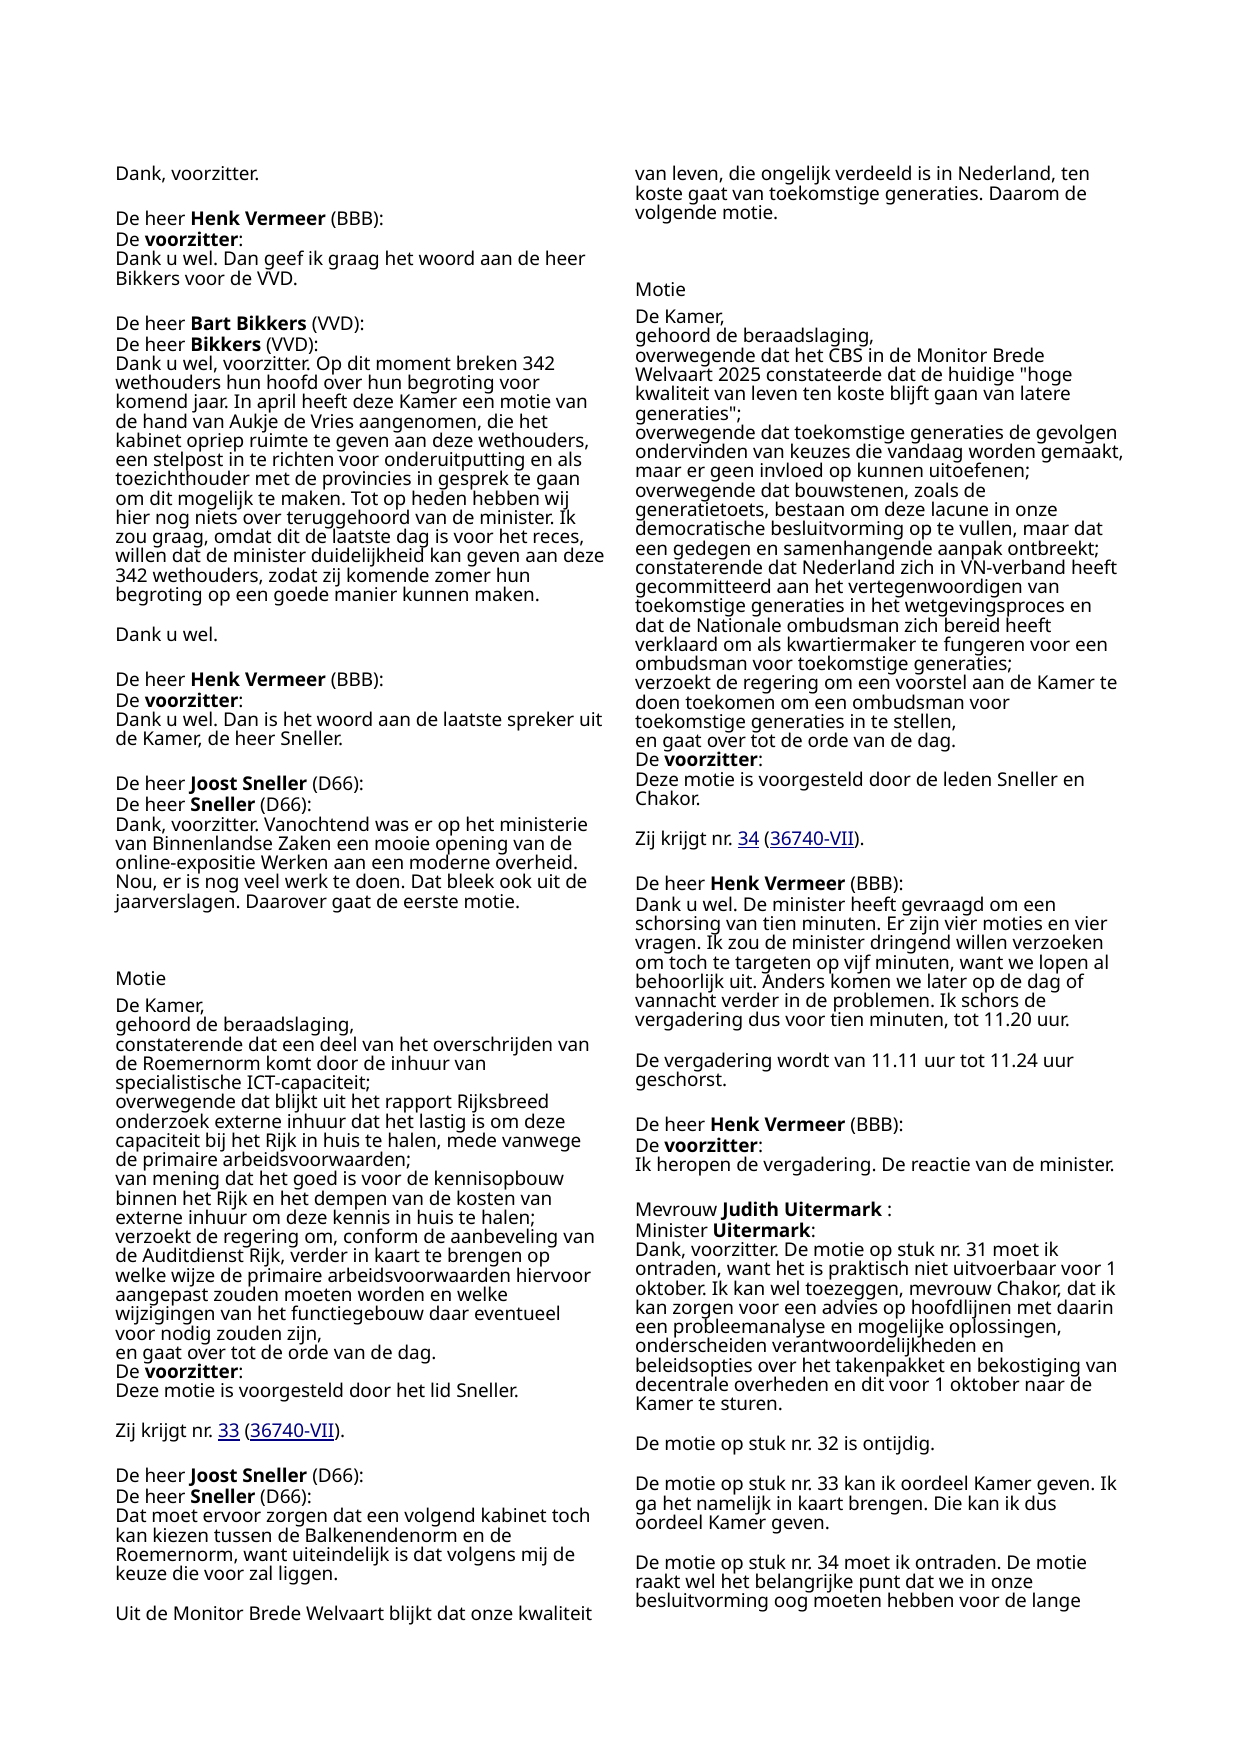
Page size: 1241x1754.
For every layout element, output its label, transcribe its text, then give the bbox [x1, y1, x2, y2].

text Zij krijgt nr. 33 (36740-VII). [115, 1422, 605, 1442]
text De Kamer, [115, 997, 605, 1016]
text Minister Uitermark: [635, 1222, 1125, 1241]
text Ik heropen de vergadering. De reactie van de minister. [635, 1156, 1125, 1175]
text De Kamer, [635, 308, 1125, 327]
text De heer Henk Vermeer (BBB): [115, 666, 605, 692]
text Deze motie is voorgesteld door het lid Sneller. [115, 1382, 605, 1402]
text en gaat over tot de orde van de dag. [115, 1344, 605, 1363]
text gehoord de beraadslaging, [115, 1016, 605, 1036]
text overwegende dat blijkt uit het rapport Rijksbreed onderzoek externe inhuur dat het lastig is om deze capaciteit bij het Rijk in huis te halen, mede vanwege de primaire arbeidsvoorwaarden; [115, 1093, 605, 1170]
text Deze motie is voorgesteld door de leden Sneller en Chakor. [635, 771, 1125, 809]
text van leven, die ongelijk verdeeld is in Nederland, ten koste gaat van toekomstige generaties. Daarom de volgende motie. [635, 165, 1125, 223]
text De voorzitter: [635, 1137, 1125, 1156]
text Zij krijgt nr. 34 (36740-VII). [635, 830, 1125, 849]
text constaterende dat een deel van het overschrijden van de Roemernorm komt door de inhuur van specialistische ICT-capaciteit; [115, 1036, 605, 1093]
text Mevrouw Judith Uitermark : [635, 1196, 1125, 1222]
text De voorzitter: [115, 1363, 605, 1382]
text De motie op stuk nr. 34 moet ik ontraden. De motie raakt wel het belangrijke punt dat we in onze besluitvorming oog moeten hebben voor de lange [635, 1554, 1125, 1612]
text De heer Sneller (D66): [115, 1488, 605, 1507]
text De heer Sneller (D66): [115, 796, 605, 816]
text Motie [115, 965, 605, 991]
text Dat moet ervoor zorgen dat een volgend kabinet toch kan kiezen tussen de Balkenendenorm en de Roemernorm, want uiteindelijk is dat volgens mij de keuze die voor zal liggen. [115, 1507, 605, 1584]
text constaterende dat Nederland zich in VN-verband heeft gecommitteerd aan het vertegenwoordigen van toekomstige generaties in het wetgevingsproces en dat de Nationale ombudsman zich bereid heeft verklaard om als kwartiermaker te fungeren voor een ombudsman voor toekomstige generaties; [635, 559, 1125, 674]
text De voorzitter: [115, 231, 605, 250]
text overwegende dat bouwstenen, zoals de generatietoets, bestaan om deze lacune in onze democratische besluitvorming op te vullen, maar dat een gedegen en samenhangende aanpak ontbreekt; [635, 482, 1125, 559]
text verzoekt de regering om, conform de aanbeveling van de Auditdienst Rijk, verder in kaart te brengen op welke wijze de primaire arbeidsvoorwaarden hiervoor aangepast zouden moeten worden en welke wijzigingen van het functiegebouw daar eventueel voor nodig zouden zijn, [115, 1228, 605, 1344]
text en gaat over tot de orde van de dag. [635, 732, 1125, 751]
text overwegende dat het CBS in de Monitor Brede Welvaart 2025 constateerde dat de huidige "hoge kwaliteit van leven ten koste blijft gaan van latere generaties"; [635, 347, 1125, 424]
text De motie op stuk nr. 33 kan ik oordeel Kamer geven. Ik ga het namelijk in kaart brengen. Die kan ik dus oordeel Kamer geven. [635, 1475, 1125, 1533]
text De heer Joost Sneller (D66): [115, 1462, 605, 1488]
text De voorzitter: [635, 751, 1125, 771]
text gehoord de beraadslaging, [635, 327, 1125, 347]
text Dank, voorzitter. De motie op stuk nr. 31 moet ik ontraden, want het is praktisch niet uitvoerbaar voor 1 oktober. Ik kan wel toezeggen, mevrouw Chakor, dat ik kan zorgen voor een advies op hoofdlijnen met daarin een probleemanalyse en mogelijke oplossingen, onderscheiden verantwoordelijkheden en beleidsopties over het takenpakket en bekostiging van decentrale overheden en dit voor 1 oktober naar de Kamer te sturen. [635, 1241, 1125, 1414]
text De heer Henk Vermeer (BBB): [635, 1111, 1125, 1137]
text Dank u wel. [115, 626, 605, 645]
text Dank, voorzitter. Vanochtend was er op het ministerie van Binnenlandse Zaken een mooie opening van de online-expositie Werken aan een moderne overheid. Nou, er is nog veel werk te doen. Dat bleek ook uit de jaarverslagen. Daarover gaat de eerste motie. [115, 816, 605, 912]
text Dank u wel, voorzitter. Op dit moment breken 342 wethouders hun hoofd over hun begroting voor komend jaar. In april heeft deze Kamer een motie van de hand van Aukje de Vries aangenomen, die het kabinet opriep ruimte te geven aan deze wethouders, een stelpost in te richten voor onderuitputting en als toezichthouder met de provincies in gesprek te gaan om dit mogelijk te maken. Tot op heden hebben wij hier nog niets over teruggehoord van de minister. Ik zou graag, omdat dit de laatste dag is voor het reces, willen dat de minister duidelijkheid kan geven aan deze 342 wethouders, zodat zij komende zomer hun begroting op een goede manier kunnen maken. [115, 355, 605, 605]
text De heer Joost Sneller (D66): [115, 771, 605, 796]
text Uit de Monitor Brede Welvaart blijkt dat onze kwaliteit [115, 1605, 605, 1624]
text Dank, voorzitter. [115, 165, 605, 184]
text Motie [635, 277, 1125, 302]
text De heer Henk Vermeer (BBB): [635, 870, 1125, 896]
text verzoekt de regering om een voorstel aan de Kamer te doen toekomen om een ombudsman voor toekomstige generaties in te stellen, [635, 674, 1125, 732]
text Dank u wel. De minister heeft gevraagd om een schorsing van tien minuten. Er zijn vier moties en vier vragen. Ik zou de minister dringend willen verzoeken om toch te targeten op vijf minuten, want we lopen al behoorlijk uit. Anders komen we later op de dag of vannacht verder in de problemen. Ik schors de vergadering dus voor tien minuten, tot 11.20 uur. [635, 896, 1125, 1031]
text De heer Bart Bikkers (VVD): [115, 310, 605, 336]
text overwegende dat toekomstige generaties de gevolgen ondervinden van keuzes die vandaag worden gemaakt, maar er geen invloed op kunnen uitoefenen; [635, 424, 1125, 482]
text Dank u wel. Dan is het woord aan de laatste spreker uit de Kamer, de heer Sneller. [115, 711, 605, 750]
text Dank u wel. Dan geef ik graag het woord aan de heer Bikkers voor de VVD. [115, 250, 605, 289]
text De heer Henk Vermeer (BBB): [115, 205, 605, 231]
text De motie op stuk nr. 32 is ontijdig. [635, 1435, 1125, 1454]
text De vergadering wordt van 11.11 uur tot 11.24 uur geschorst. [635, 1052, 1125, 1090]
text van mening dat het goed is voor de kennisopbouw binnen het Rijk en het dempen van de kosten van externe inhuur om deze kennis in huis te halen; [115, 1170, 605, 1228]
text De heer Bikkers (VVD): [115, 336, 605, 355]
text De voorzitter: [115, 692, 605, 711]
